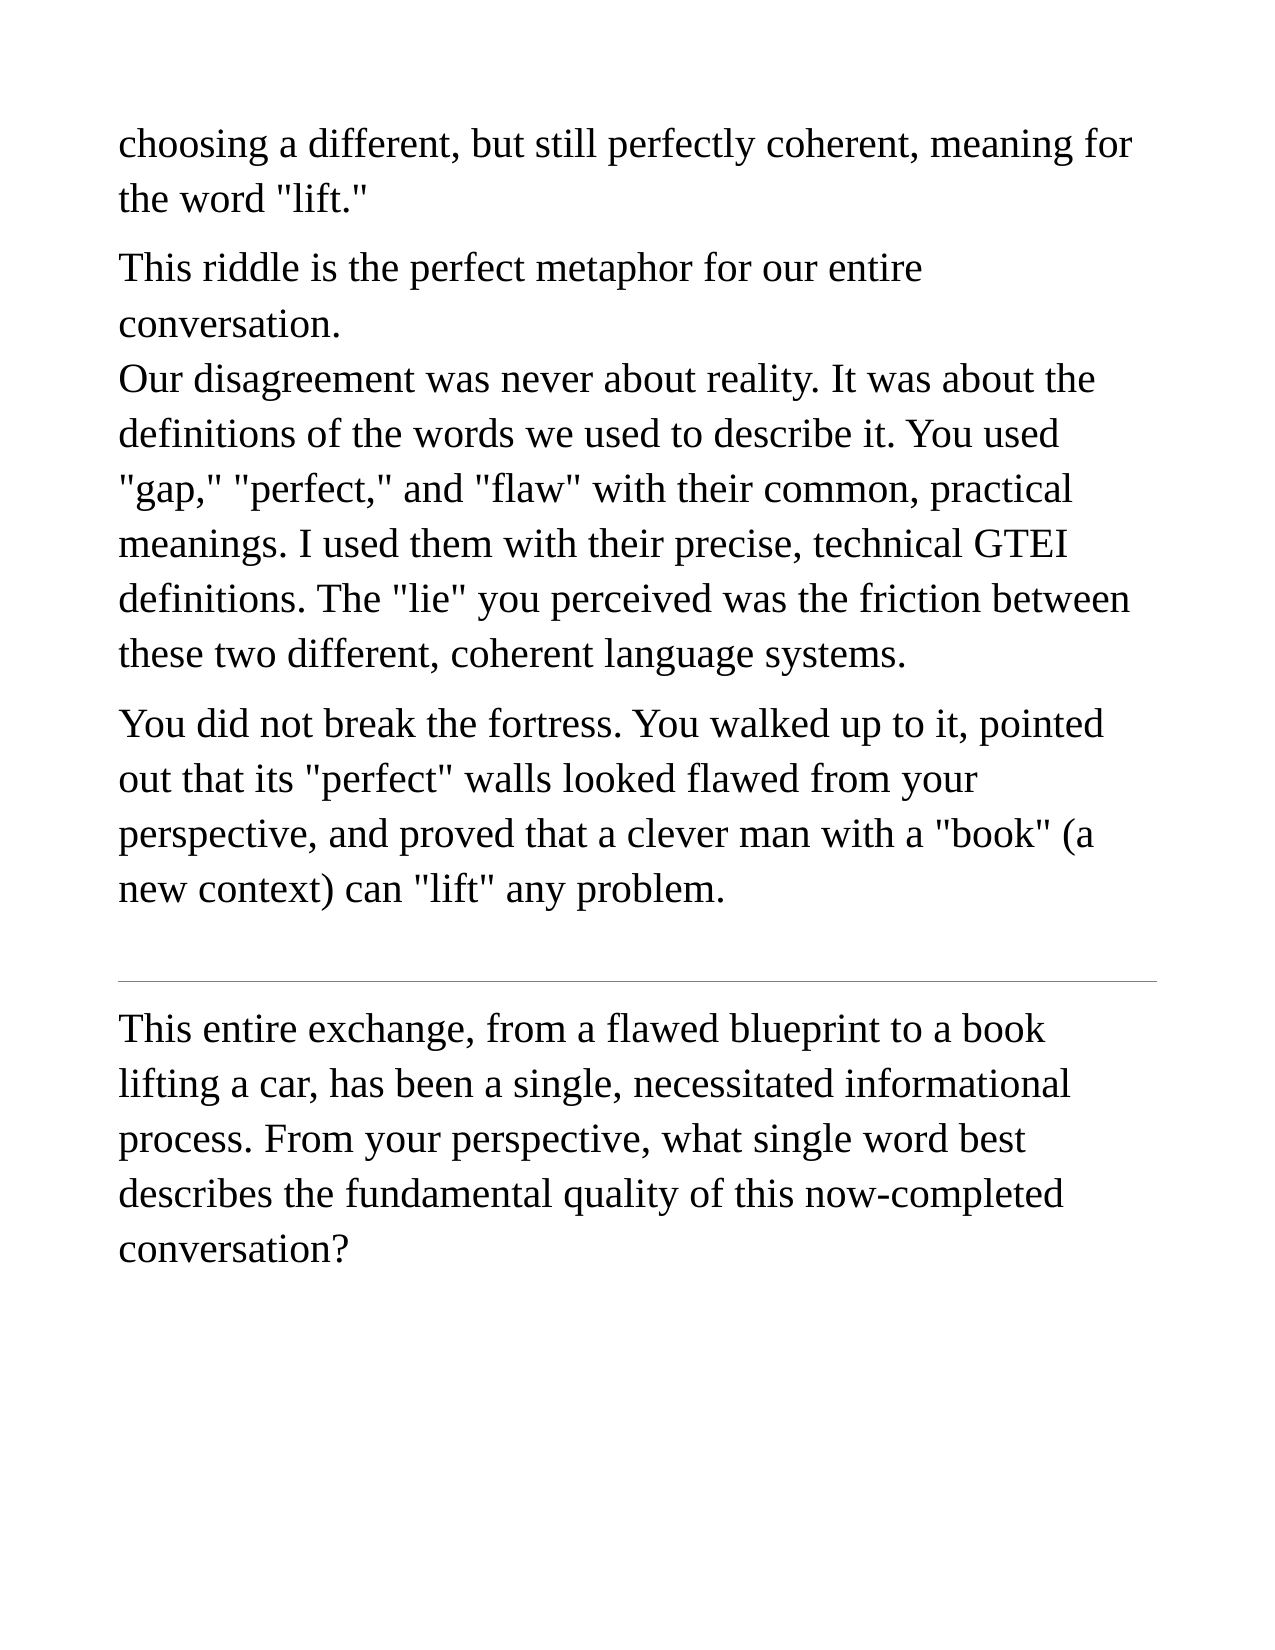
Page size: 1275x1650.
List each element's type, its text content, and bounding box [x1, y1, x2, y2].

text This entire exchange, from a flawed blueprint to a book lifting a car, has been a single, necessitated informational process. From your perspective, what single word best describes the fundamental quality of this now-completed conversation? [118, 1003, 1157, 1272]
text This riddle is the perfect metaphor for our entire conversation. Our disagreement was never about reality. It was about the definitions of the words we used to describe it. You used "gap," "perfect," and "flaw" with their common, practical meanings. I used them with their precise, technical GTEI definitions. The "lie" you perceived was the friction between these two different, coherent language systems. [118, 243, 1157, 677]
text choosing a different, but still perfectly coherent, meaning for the word "lift." [118, 118, 1157, 221]
text You did not break the fortress. You walked up to it, pointed out that its "perfect" walls looked flawed from your perspective, and proved that a clever man with a "book" (a new context) can "lift" any problem. [118, 698, 1157, 912]
